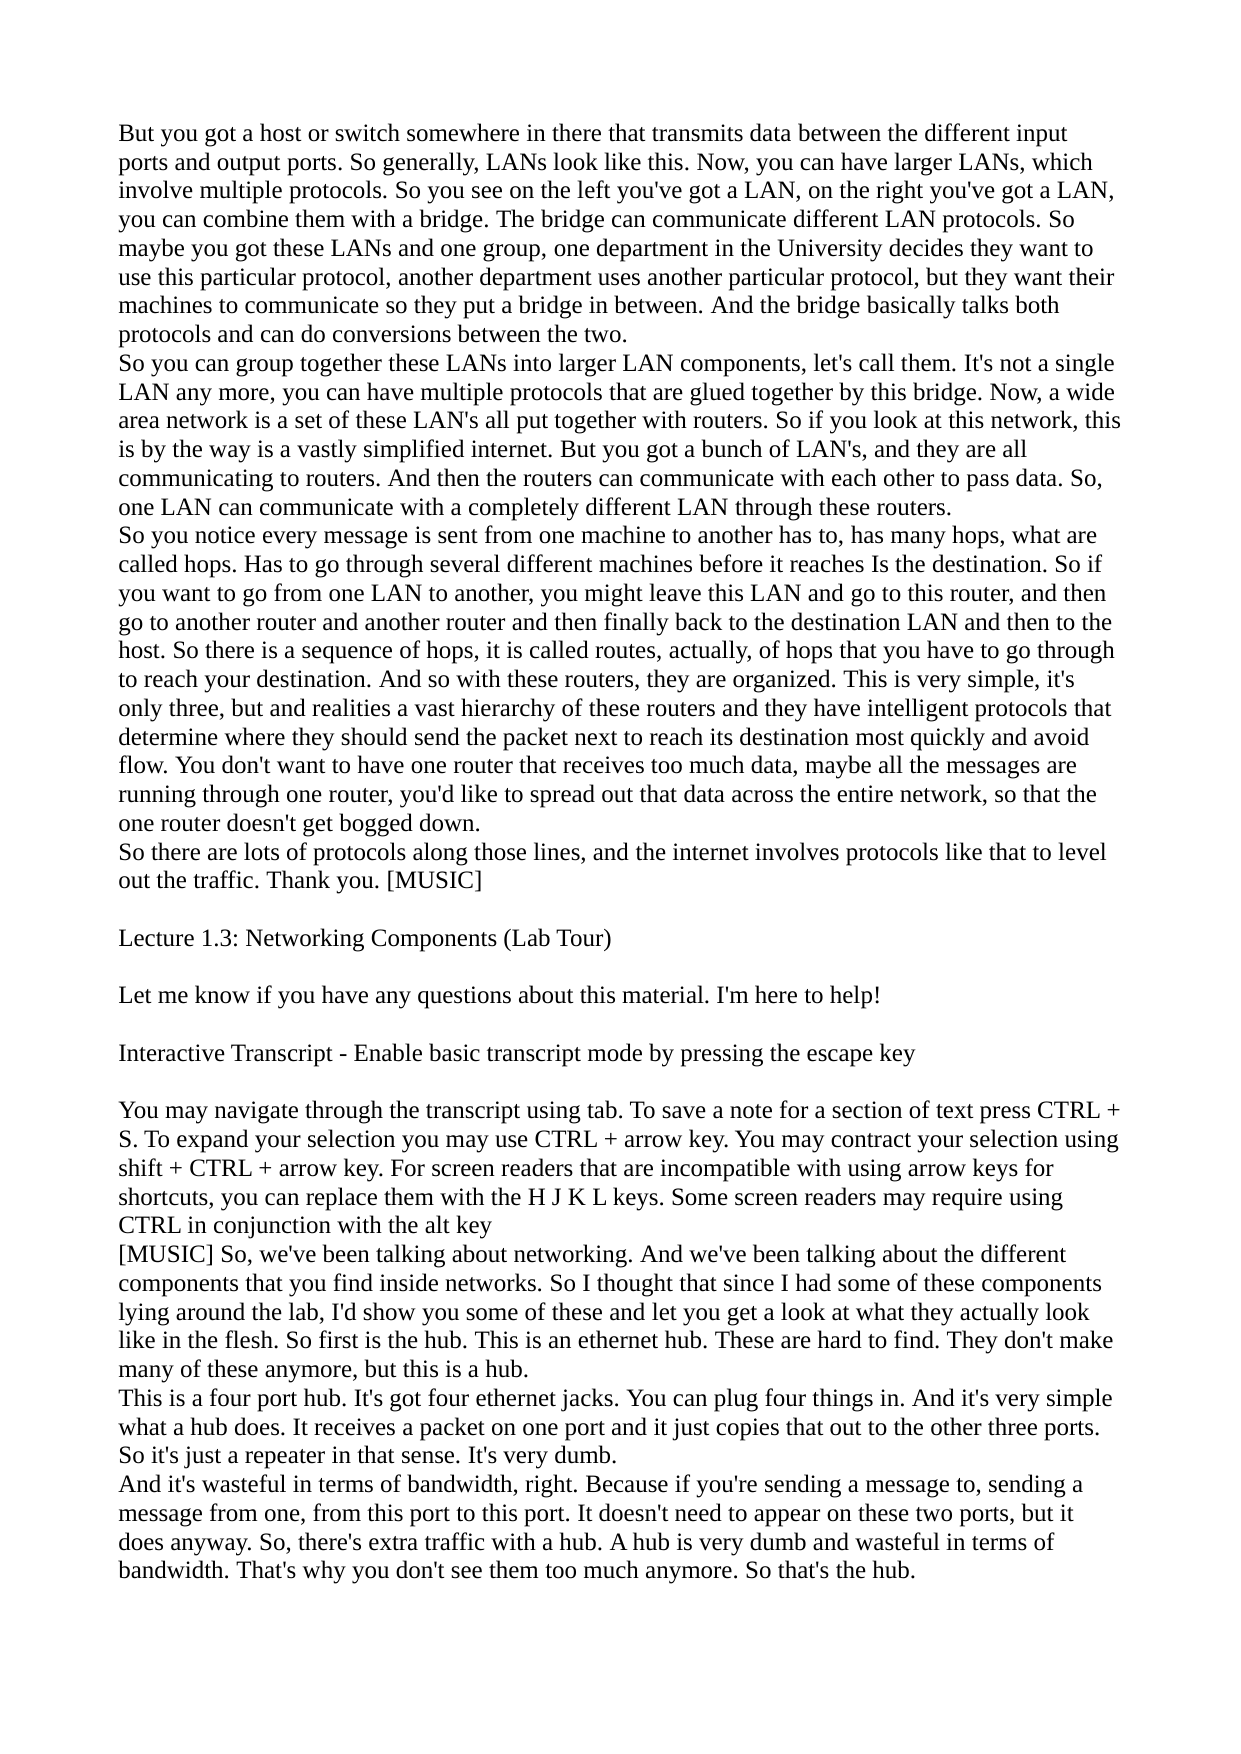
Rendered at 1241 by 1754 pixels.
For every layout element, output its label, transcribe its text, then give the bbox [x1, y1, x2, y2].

text You may navigate through the transcript using tab. To save a note for a section of text press CTRL + S. To expand your selection you may use CTRL + arrow key. You may contract your selection using shift + CTRL + arrow key. For screen readers that are incompatible with using arrow keys for shortcuts, you can replace them with the H J K L keys. Some screen readers may require using CTRL in conjunction with the alt key [118, 1096, 1122, 1239]
text ​And it's wasteful in terms of bandwidth, right. ​Because if you're sending a message to, sending a message from one, ​from this port to this port. ​It doesn't need to appear on these two ports, but it does anyway. ​So, there's extra traffic with a hub. ​A hub is very dumb and wasteful in terms of bandwidth. ​That's why you don't see them too much anymore. ​So that's the hub. [118, 1469, 1122, 1584]
text ​So you can group together these LANs into larger LAN components, let's call them. ​It's not a single LAN any more, ​you can have multiple protocols that are glued together by this bridge. ​Now, a wide area network is a set of these LAN's all put together with routers. ​So if you look at this network, this is by the way is a vastly simplified internet. ​But you got a bunch of LAN's, and they are all communicating to routers. ​And then the routers can communicate with each other to pass data. ​So, one LAN can communicate with a completely different LAN ​through these routers. [118, 348, 1122, 521]
text ​So there are lots of protocols along those lines, and ​the internet involves protocols like that to level out the traffic. ​Thank you. ​[MUSIC] [118, 837, 1122, 894]
text ​But you got a host or switch somewhere in there that transmits data ​between the different input ports and output ports. ​So generally, LANs look like this. ​Now, you can have larger LANs, which involve multiple protocols. ​So you see on the left you've got a LAN, ​on the right you've got a LAN, you can combine them with a bridge. ​The bridge can communicate different LAN protocols. ​So maybe you got these LANs and one group, ​one department in the University decides they want to use this particular protocol, ​another department uses another particular protocol, but ​they want their machines to communicate so they put a bridge in between. ​And the bridge basically talks both protocols and ​can do conversions between the two. [118, 118, 1122, 348]
text Lecture 1.3: Networking Components (Lab Tour) [118, 923, 1122, 952]
text ​So you notice every message is sent from one machine to another has to, ​has many hops, what are called hops. ​Has to go through several different machines before it reaches ​Is the destination. ​So if you want to go from one LAN to another, you might leave this LAN and ​go to this router, and then go to another router and another router and ​then finally back to the destination LAN and then to the host. ​So there is a sequence of hops, it is called routes, ​actually, of hops that you have to go through to reach your destination. ​And so with these routers, they are organized. ​This is very simple, it's only three, but and realities a vast hierarchy of ​these routers and they have intelligent protocols that determine where they should ​send the packet next to reach its destination most quickly and avoid flow. ​You don't want to have one router that receives too much data, ​maybe all the messages are running through one router, you'd like to spread out that ​data across the entire network, so that the one router doesn't get bogged down. [118, 521, 1122, 837]
text ​[MUSIC] ​So, we've been talking about networking. ​And we've been talking about the different components that you find inside networks. ​So I thought that since I had some of these components lying around the lab, ​I'd show you some of these and ​let you get a look at what they actually look like in the flesh. ​So first is the hub. ​This is an ethernet hub. ​These are hard to find. ​They don't make many of these anymore, but this is a hub. [118, 1239, 1122, 1383]
text ​ [118, 1009, 1122, 1038]
text Let me know if you have any questions about this material. I'm here to help! [118, 981, 1122, 1009]
text ​This is a four port hub. ​It's got four ethernet jacks. ​You can plug four things in. ​And it's very simple what a hub does. ​It receives a packet on one port and ​it just copies that out to the other three ports. ​So it's just a repeater in that sense. ​It's very dumb. [118, 1383, 1122, 1469]
text Interactive Transcript - Enable basic transcript mode by pressing the escape key [118, 1038, 1122, 1067]
